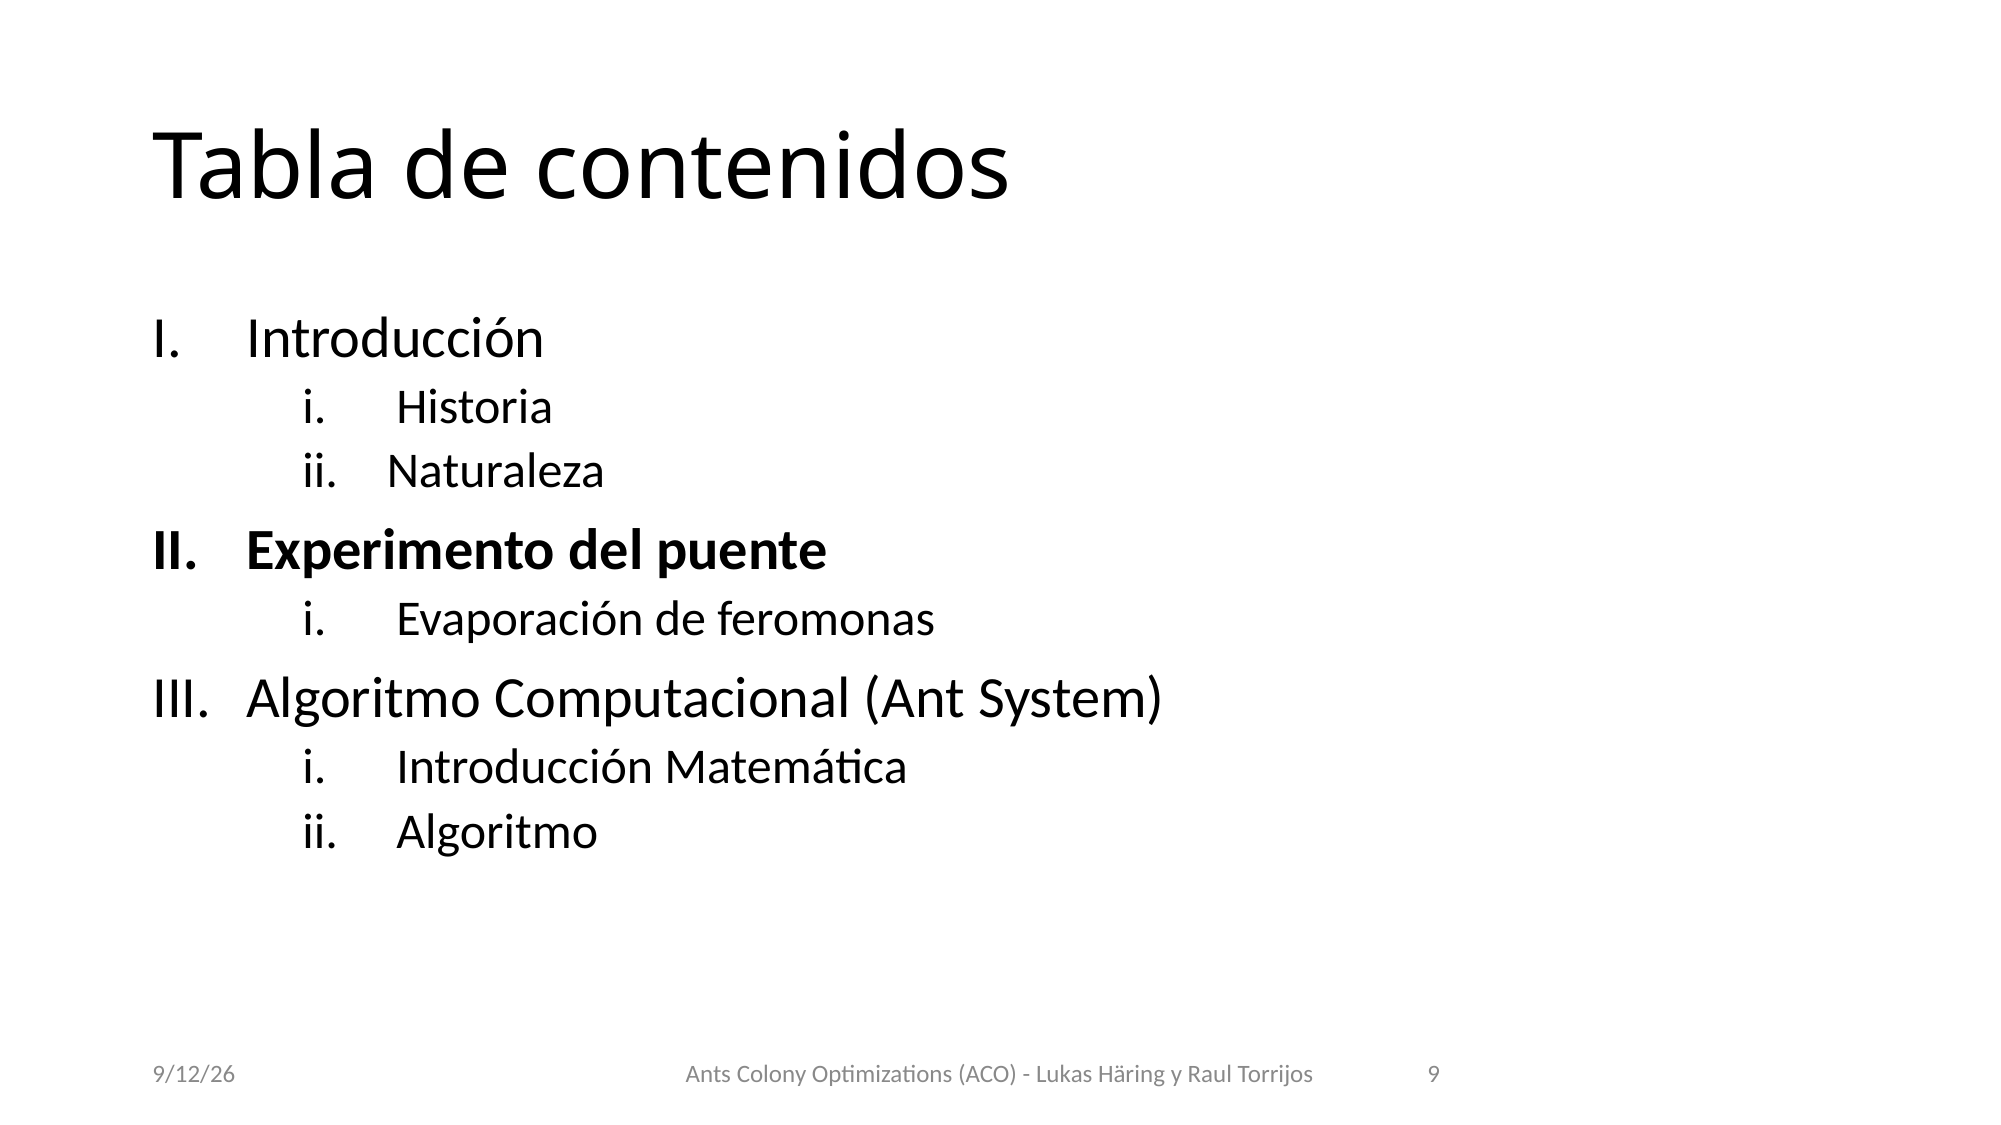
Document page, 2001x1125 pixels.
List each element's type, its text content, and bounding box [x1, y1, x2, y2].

text_box 08/05/2019 [137, 1042, 588, 1103]
list Introducción Historia Naturaleza Experimento del puente Evaporación de feromonas Algoritmo Computacional (Ant System) Introducción Matemática Algoritmo [137, 299, 1863, 1014]
title Tabla de contenidos [137, 59, 1863, 278]
text_box [1412, 1042, 1863, 1103]
text_box Ants Colony Optimizations (ACO) - Lukas Häring y Raul Torrijos [662, 1042, 1338, 1103]
